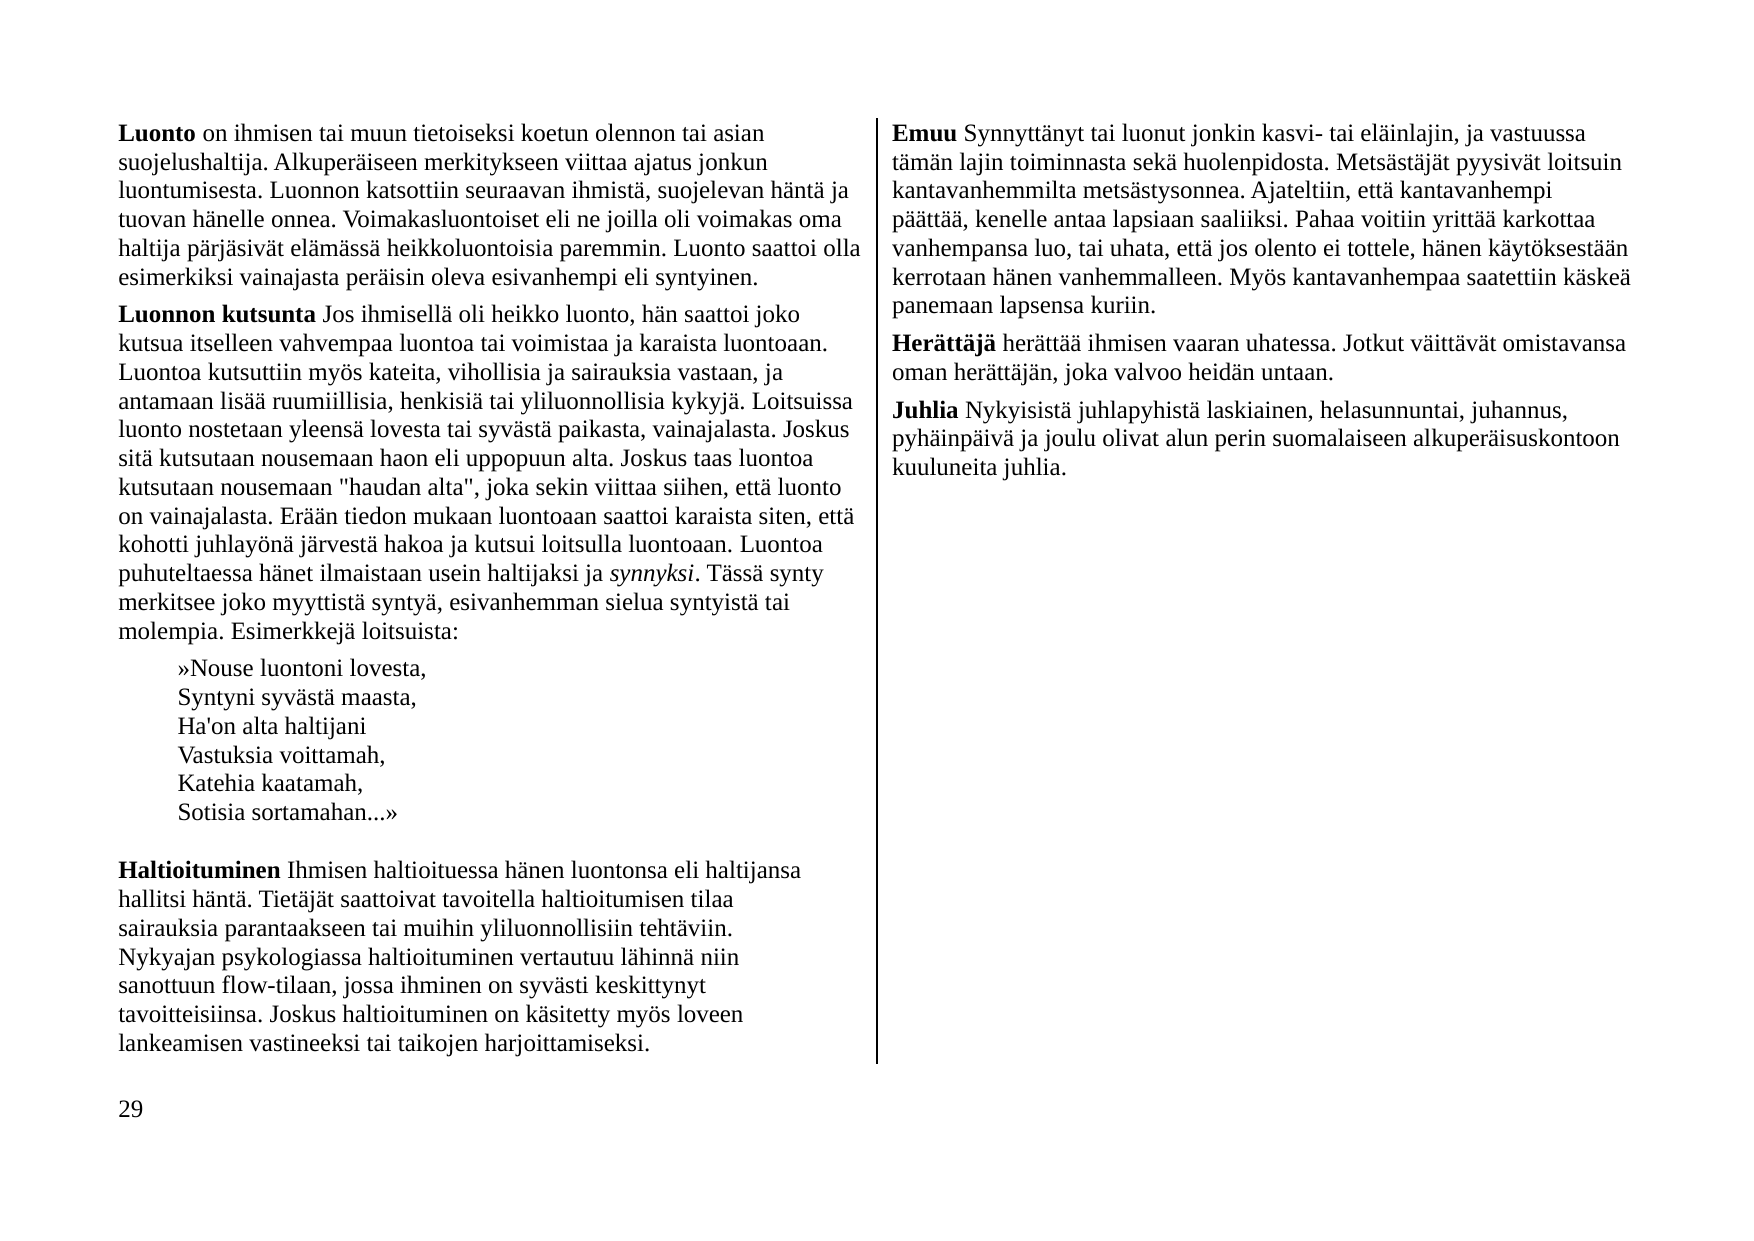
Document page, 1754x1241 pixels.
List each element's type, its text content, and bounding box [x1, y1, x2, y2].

text Emuu Synnyttänyt tai luonut jonkin kasvi- tai eläinlajin, ja vastuussa tämän lajin toiminnasta sekä huolenpidosta. Metsästäjät pyysivät loitsuin kantavanhemmilta metsästysonnea. Ajateltiin, että kantavanhempi päättää, kenelle antaa lapsiaan saaliiksi. Pahaa voitiin yrittää karkottaa vanhempansa luo, tai uhata, että jos olento ei tottele, hänen käytöksestään kerrotaan hänen vanhemmalleen. Myös kantavanhempaa saatettiin käskeä panemaan lapsensa kuriin. [892, 118, 1635, 319]
text Luonnon kutsunta Jos ihmisellä oli heikko luonto, hän saattoi joko kutsua itselleen vahvempaa luontoa tai voimistaa ja karaista luontoaan. Luontoa kutsuttiin myös kateita, vihollisia ja sairauksia vastaan, ja antamaan lisää ruumiillisia, henkisiä tai yliluonnollisia kykyjä. Loitsuissa luonto nostetaan yleensä lovesta tai syvästä paikasta, vainajalasta. Joskus sitä kutsutaan nousemaan haon eli uppopuun alta. Joskus taas luontoa kutsutaan nousemaan "haudan alta", joka sekin viittaa siihen, että luonto on vainajalasta. Erään tiedon mukaan luontoaan saattoi karaista siten, että kohotti juhlayönä järvestä hakoa ja kutsui loitsulla luontoaan. Luontoa puhuteltaessa hänet ilmaistaan usein haltijaksi ja synnyksi. Tässä synty merkitsee joko myyttistä syntyä, esivanhemman sielua syntyistä tai molempia. Esimerkkejä loitsuista: [118, 299, 862, 644]
text Haltioituminen Ihmisen haltioituessa hänen luontonsa eli haltijansa hallitsi häntä. Tietäjät saattoivat tavoitella haltioitumisen tilaa sairauksia parantaakseen tai muihin yliluonnollisiin tehtäviin. Nykyajan psykologiassa haltioituminen vertautuu lähinnä niin sanottuun flow-tilaan, jossa ihminen on syvästi keskittynyt tavoitteisiinsa. Joskus haltioituminen on käsitetty myös loveen lankeamisen vastineeksi tai taikojen harjoittamiseksi. [118, 856, 803, 1057]
text Herättäjä herättää ihmisen vaaran uhatessa. Jotkut väittävät omistavansa oman herättäjän, joka valvoo heidän untaan. [892, 328, 1635, 386]
text Luonto on ihmisen tai muun tietoiseksi koetun olennon tai asian suojelushaltija. Alkuperäiseen merkitykseen viittaa ajatus jonkun luontumisesta. Luonnon katsottiin seuraavan ihmistä, suojelevan häntä ja tuovan hänelle onnea. Voimakasluontoiset eli ne joilla oli voimakas oma haltija pärjäsivät elämässä heikkoluontoisia paremmin. Luonto saattoi olla esimerkiksi vainajasta peräisin oleva esivanhempi eli syntyinen. [118, 118, 862, 291]
text »Nouse luontoni lovesta, Syntyni syvästä maasta, Ha'on alta haltijani Vastuksia voittamah, Katehia kaatamah, Sotisia sortamahan...» [177, 653, 803, 826]
text Juhlia Nykyisistä juhlapyhistä laskiainen, helasunnuntai, juhannus, pyhäinpäivä ja joulu olivat alun perin suomalaiseen alkuperäisuskontoon kuuluneita juhlia. [892, 395, 1635, 481]
